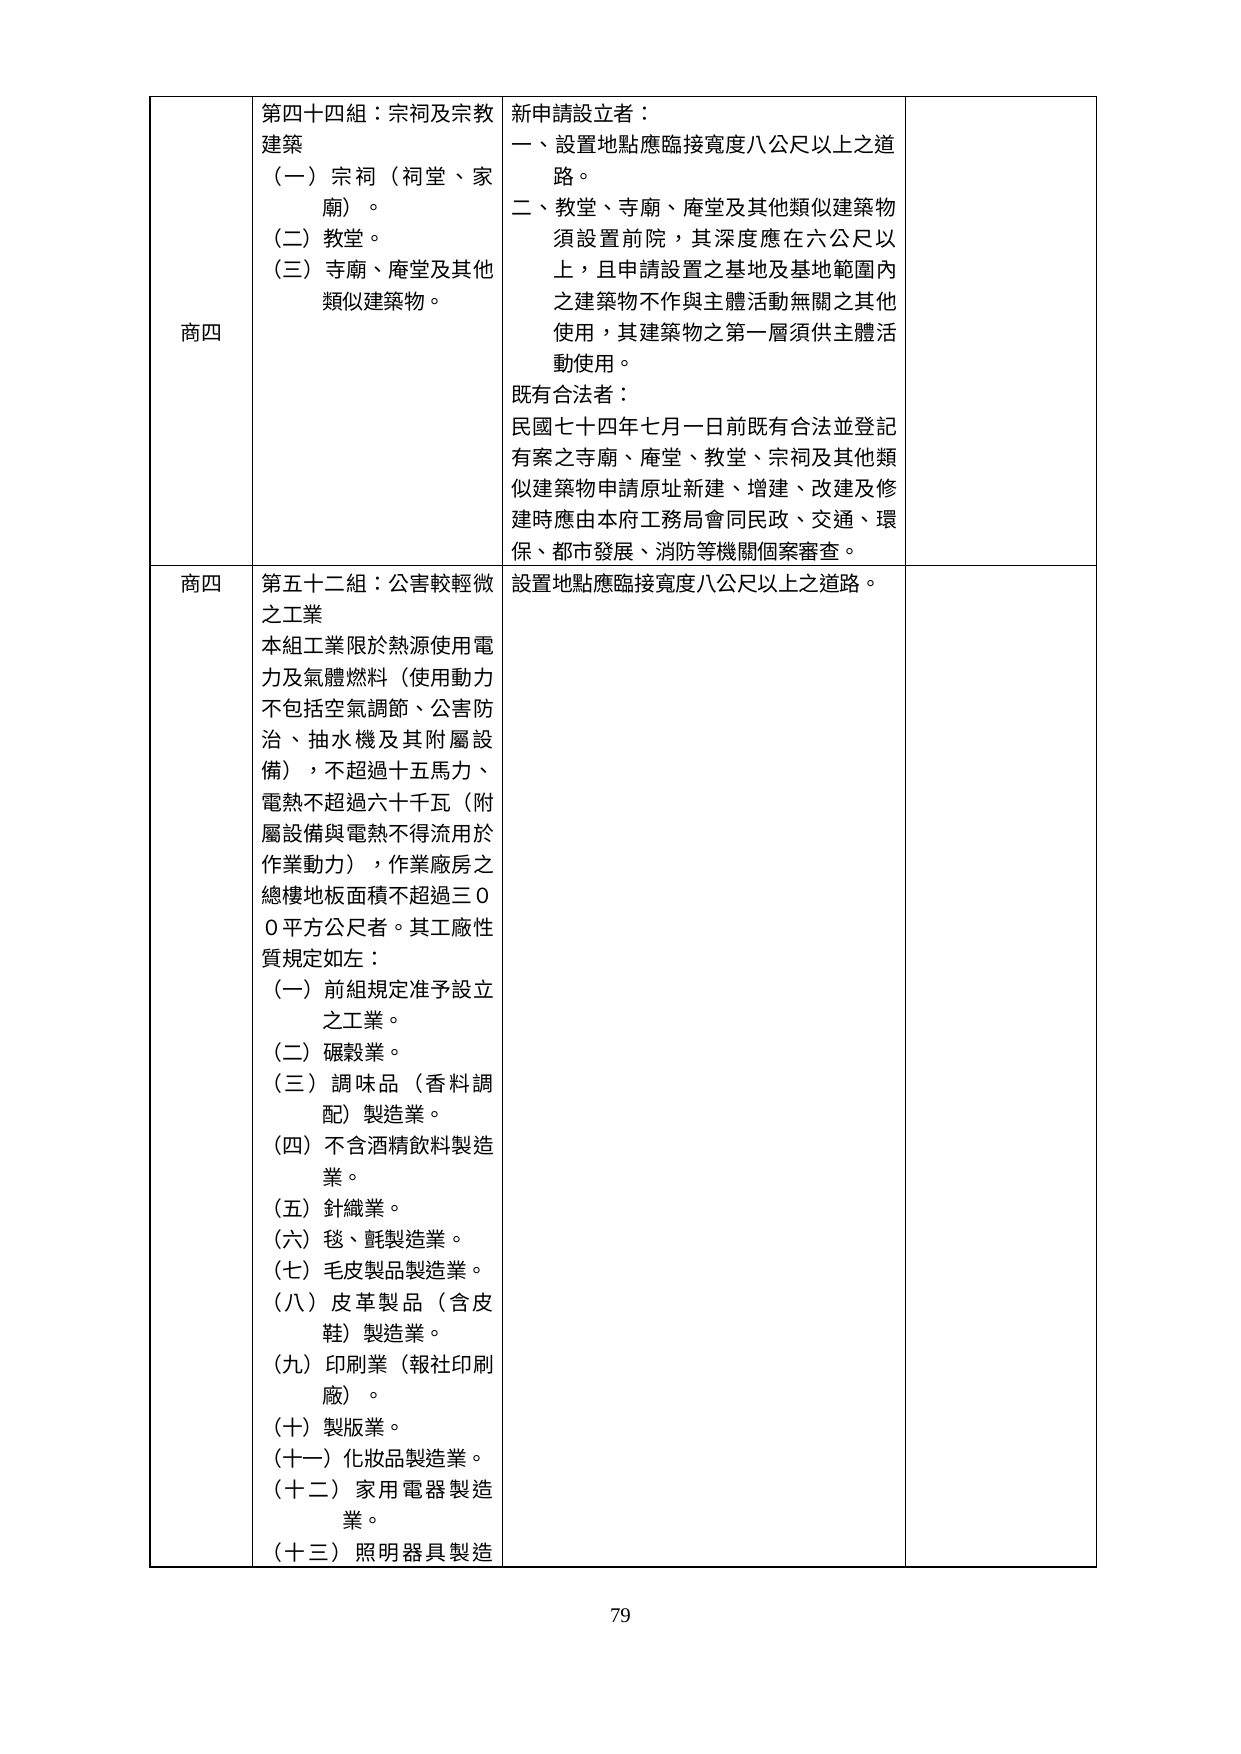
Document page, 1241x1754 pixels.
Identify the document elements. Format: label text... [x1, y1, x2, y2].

table_cell [906, 97, 1096, 565]
table_cell [906, 566, 1096, 1566]
table_cell 新申請設立者： 一、設置地點應臨接寬度八公尺以上之道路。 二、教堂、寺廟、庵堂及其他類似建築物須設置前院，其深度應在六公尺以上，且申請設置之基地及基地範圍內之建築物不作與主體活動無關之其他使用，其建築物之第一層須供主體活動使用。 既有合法者： 民國七十四年七月一日前既有合法並登記有案之寺廟、庵堂、教堂、宗祠及其他類似建築物申請原址新建、增建、改建及修建時應由本府工務局會同民政、交通、環保、都市發展、消防等機關個案審查。 [503, 97, 905, 565]
table_cell 商四 [151, 566, 252, 1566]
table_cell 第五十二組：公害較輕微之工業 本組工業限於熱源使用電力及氣體燃料（使用動力不包括空氣調節、公害防治、抽水機及其附屬設備），不超過十五馬力、電熱不超過六十千瓦（附屬設備與電熱不得流用於作業動力），作業廠房之總樓地板面積不超過三００平方公尺者。其工廠性質規定如左： （一）前組規定准予設立之工業。 （二）碾穀業。 （三）調味品（香料調配）製造業。 （四）不含酒精飲料製造業。 （五）針織業。 （六）毯、氈製造業。 （七）毛皮製品製造業。 （八）皮革製品（含皮鞋）製造業。 （九）印刷業（報社印刷廠）。 （十）製版業。 （十一）化妝品製造業。 （十二）家用電器製造業。 （十三）照明器具製造 [253, 566, 502, 1566]
table_cell 設置地點應臨接寬度八公尺以上之道路。 [503, 566, 905, 1566]
table_cell 商四 [151, 97, 252, 565]
table_cell 第四十四組：宗祠及宗教建築 （一）宗祠（祠堂、家廟）。 （二）教堂。 （三）寺廟、庵堂及其他類似建築物。 [253, 97, 502, 565]
